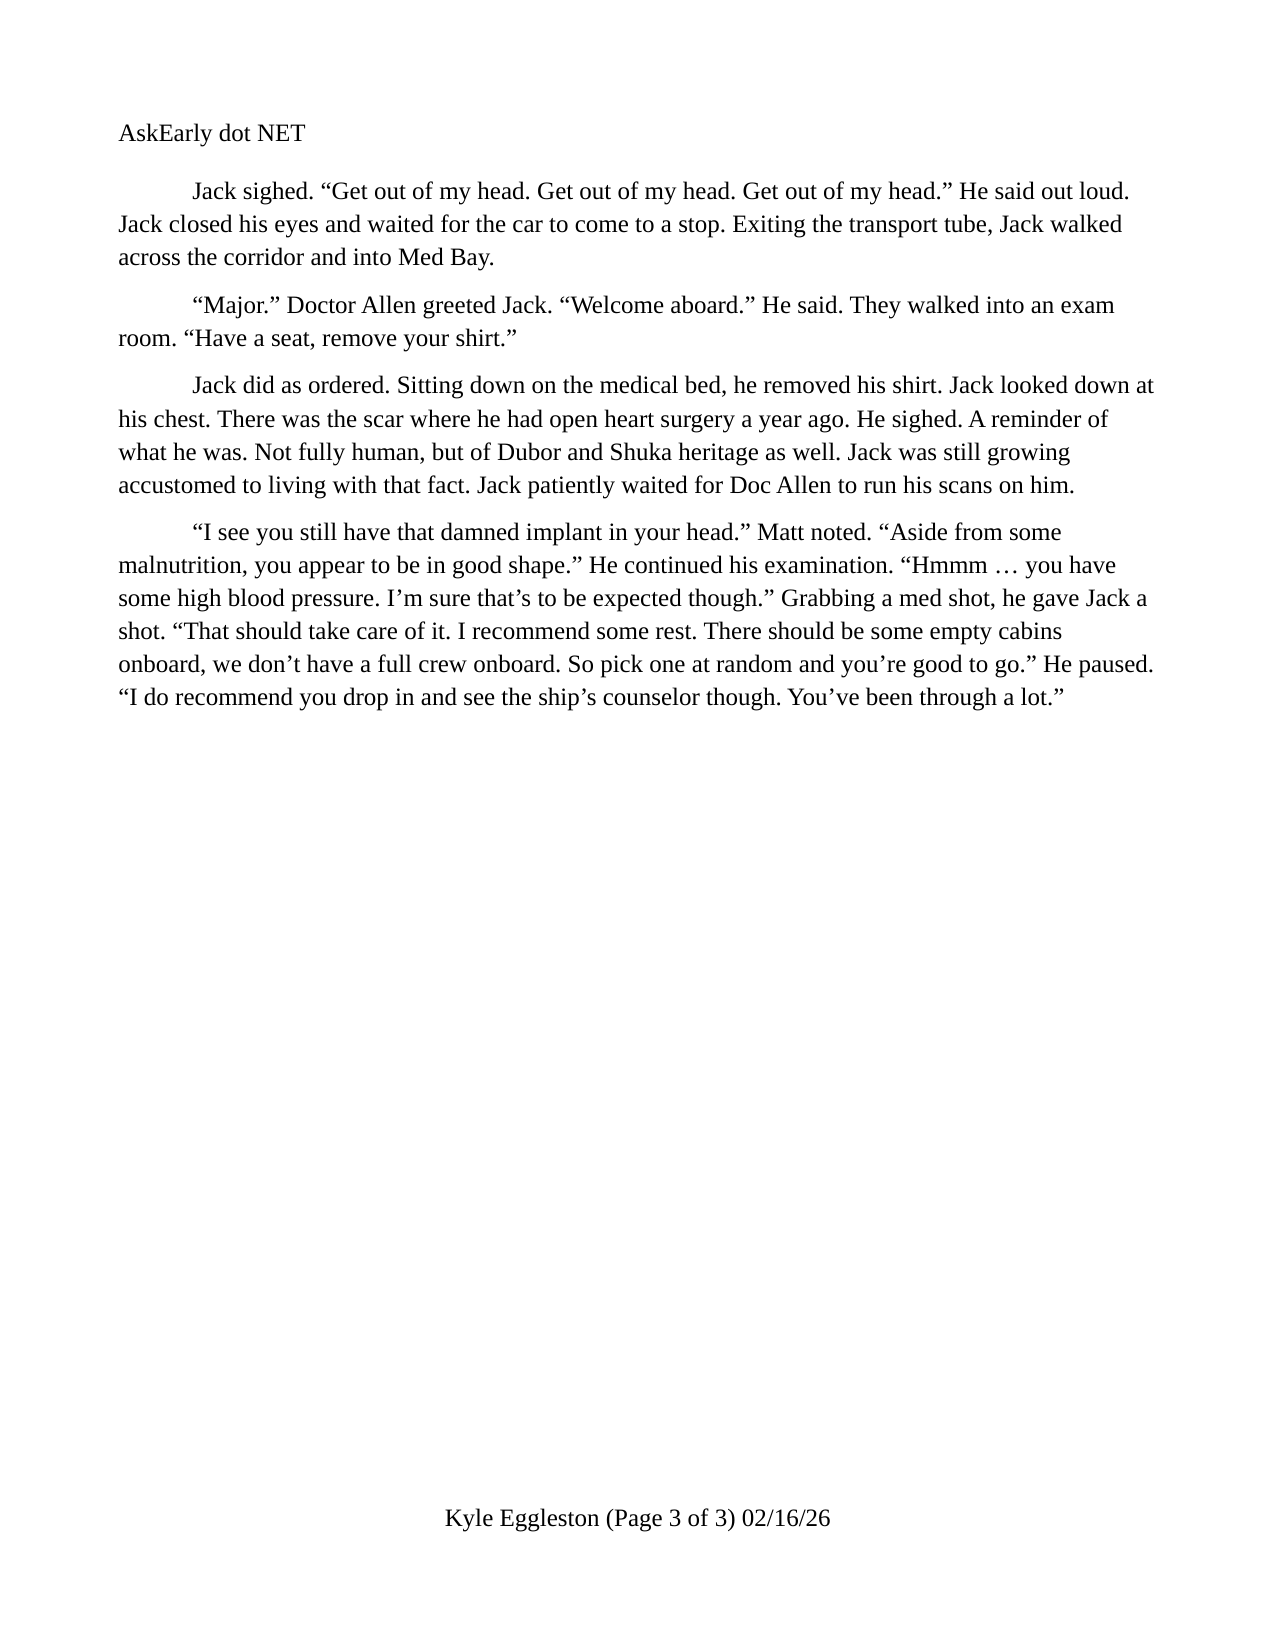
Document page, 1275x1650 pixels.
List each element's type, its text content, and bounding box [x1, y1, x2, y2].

text Jack sighed. “Get out of my head. Get out of my head. Get out of my head.” He said out loud. Jack closed his eyes and waited for the car to come to a stop. Exiting the transport tube, Jack walked across the corridor and into Med Bay. [118, 176, 1157, 271]
text “I see you still have that damned implant in your head.” Matt noted. “Aside from some malnutrition, you appear to be in good shape.” He continued his examination. “Hmmm … you have some high blood pressure. I’m sure that’s to be expected though.” Grabbing a med shot, he gave Jack a shot. “That should take care of it. I recommend some rest. There should be some empty cabins onboard, we don’t have a full crew onboard. So pick one at random and you’re good to go.” He paused. “I do recommend you drop in and see the ship’s counselor though. You’ve been through a lot.” [118, 517, 1157, 711]
text Jack did as ordered. Sitting down on the medical bed, he removed his shirt. Jack looked down at his chest. There was the scar where he had open heart surgery a year ago. He sighed. A reminder of what he was. Not fully human, but of Dubor and Shuka heritage as well. Jack was still growing accustomed to living with that fact. Jack patiently waited for Doc Allen to run his scans on him. [118, 371, 1157, 498]
text “Major.” Doctor Allen greeted Jack. “Welcome aboard.” He said. They walked into an exam room. “Have a seat, remove your shirt.” [118, 290, 1157, 352]
